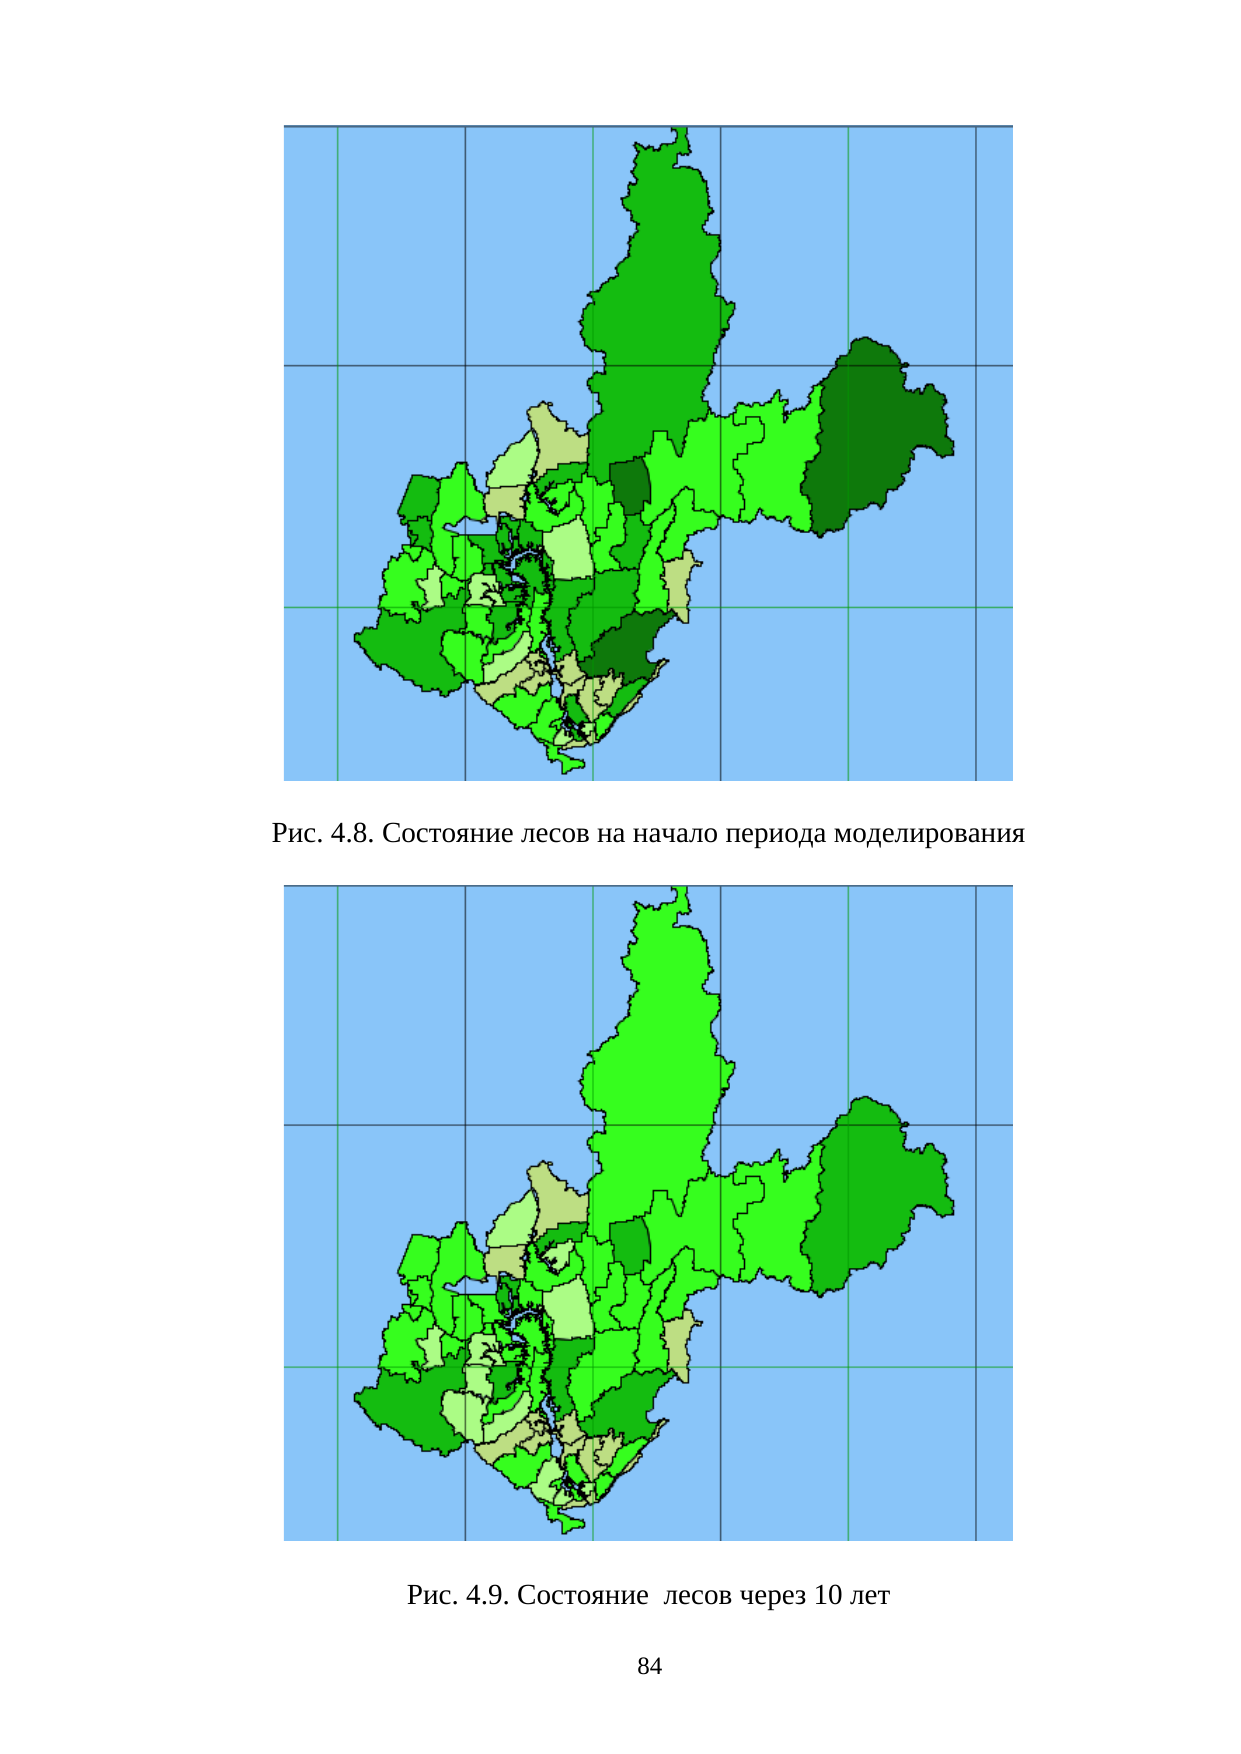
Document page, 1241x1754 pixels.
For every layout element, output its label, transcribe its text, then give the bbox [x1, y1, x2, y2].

text Рис. 4.9. Состояние лесов через 10 лет [177, 1577, 1120, 1611]
text Рис. 4.8. Состояние лесов на начало периода моделирования [177, 815, 1120, 849]
picture [283, 885, 1013, 1541]
picture [283, 125, 1013, 781]
